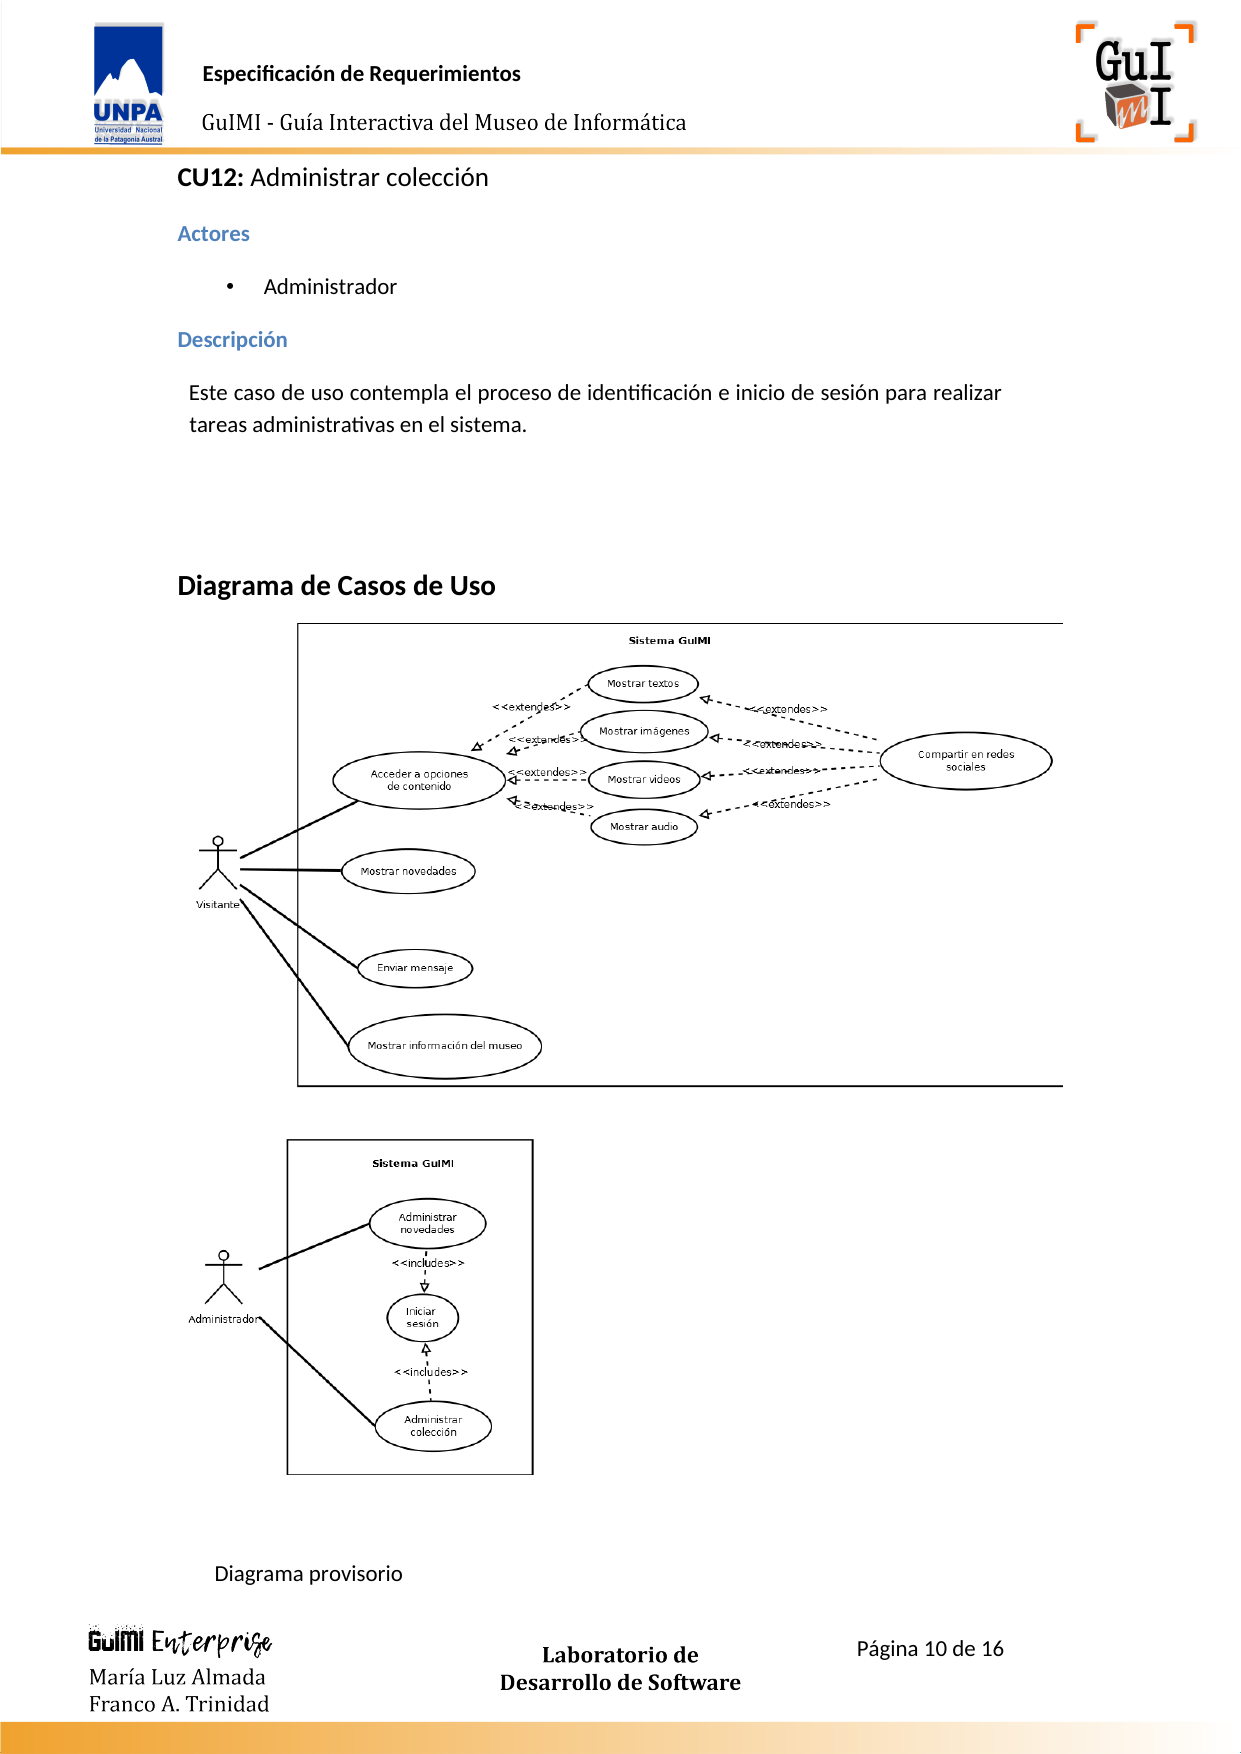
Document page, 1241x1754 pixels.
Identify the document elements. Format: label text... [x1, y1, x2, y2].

picture [188, 623, 1063, 1475]
text Actores [177, 219, 1004, 247]
picture [0, 0, 1241, 155]
text CU12: Administrar colección [177, 160, 1004, 193]
text Este caso de uso contempla el proceso de identificación e inicio de sesión para realizar tareas administrativas en el sistema. [188, 378, 1004, 438]
picture [0, 1613, 1241, 1754]
text Diagrama de Casos de Uso [177, 567, 1004, 602]
list Administrador [226, 272, 1004, 300]
text Descripción [177, 325, 1004, 353]
text Diagrama provisorio [177, 1559, 1004, 1587]
